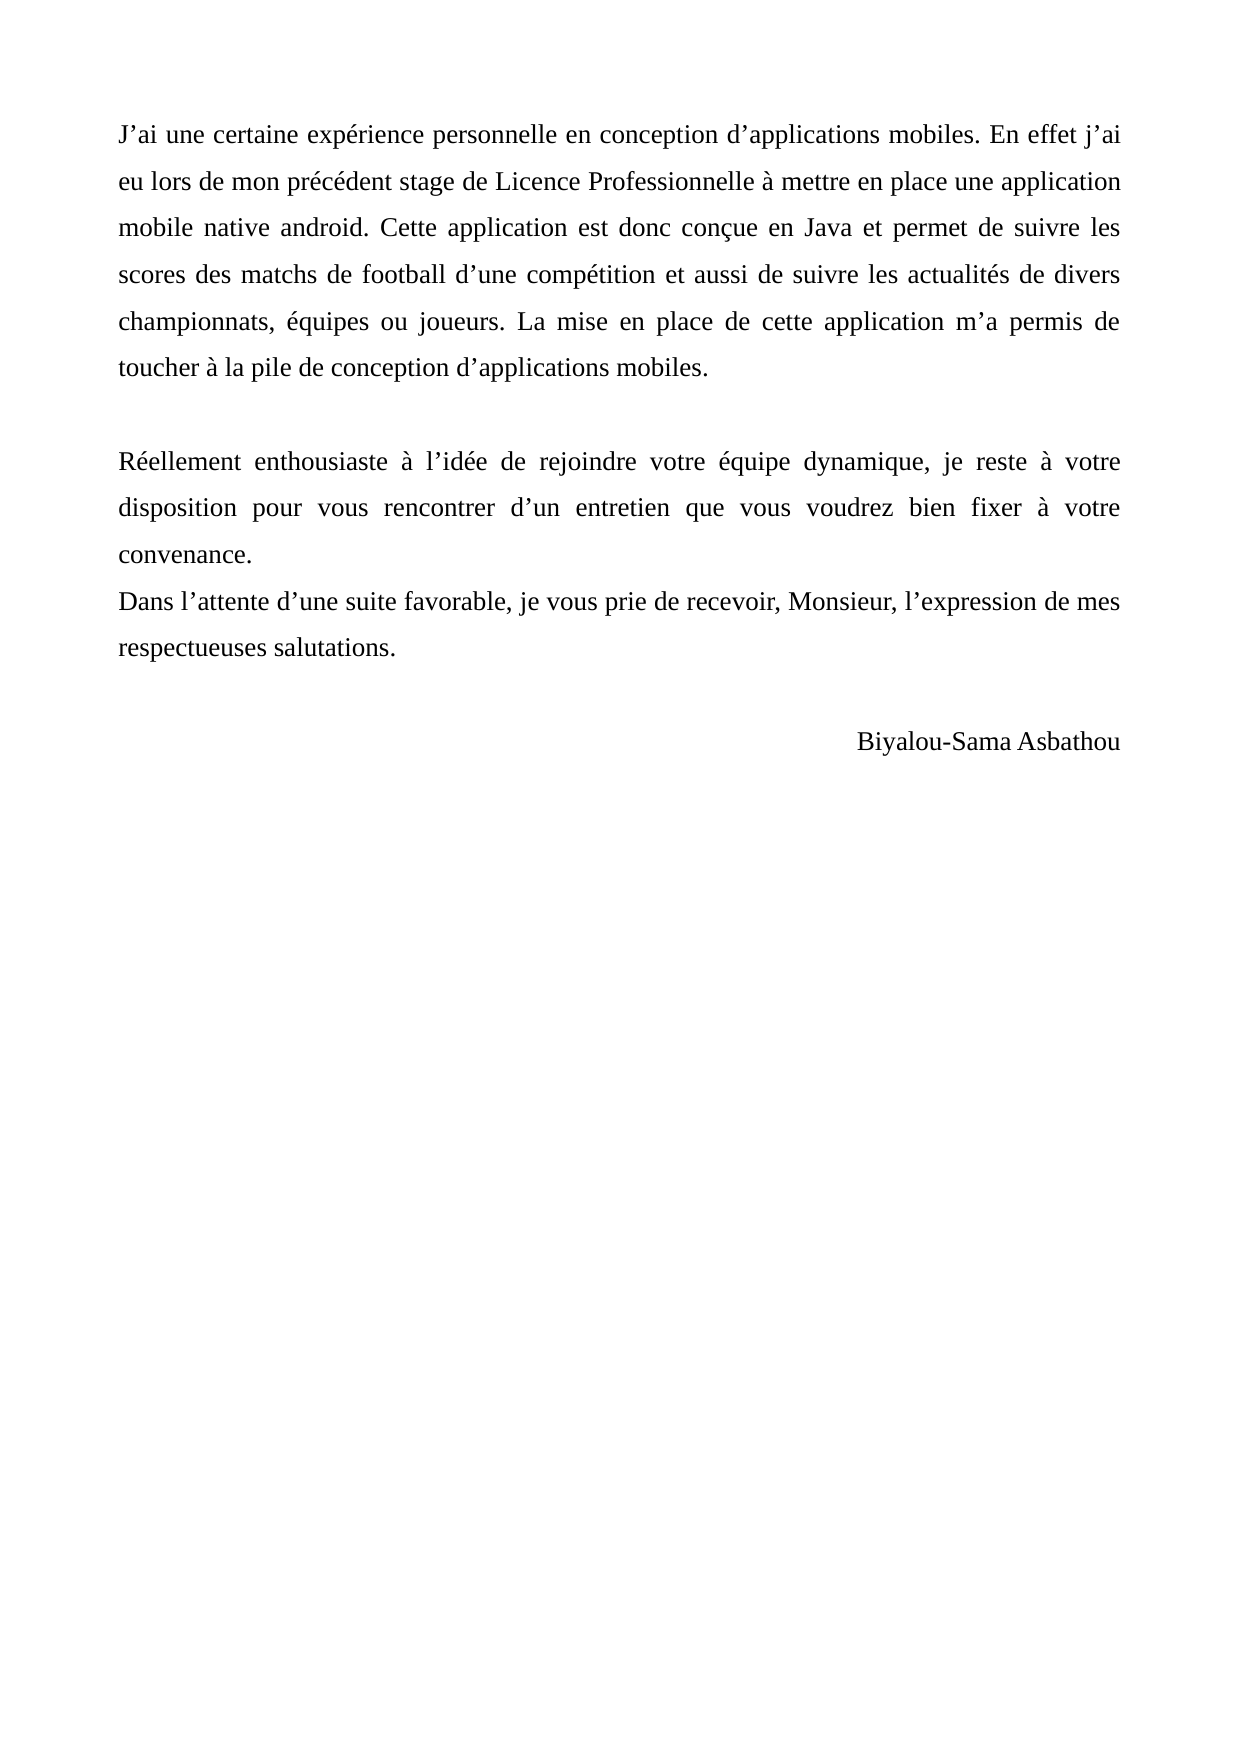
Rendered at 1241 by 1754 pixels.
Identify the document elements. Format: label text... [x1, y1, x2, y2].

text Biyalou-Sama Asbathou [118, 725, 1122, 756]
text J’ai une certaine expérience personnelle en conception d’applications mobiles. En effet j’ai eu lors de mon précédent stage de Licence Professionnelle à mettre en place une application mobile native android. Cette application est donc conçue en Java et permet de suivre les scores des matchs de football d’une compétition et aussi de suivre les actualités de divers championnats, équipes ou joueurs. La mise en place de cette application m’a permis de toucher à la pile de conception d’applications mobiles. [118, 118, 1122, 383]
text Dans l’attente d’une suite favorable, je vous prie de recevoir, Monsieur, l’expression de mes respectueuses salutations. [118, 585, 1122, 663]
text Réellement enthousiaste à l’idée de rejoindre votre équipe dynamique, je reste à votre disposition pour vous rencontrer d’un entretien que vous voudrez bien fixer à votre convenance. [118, 445, 1122, 569]
